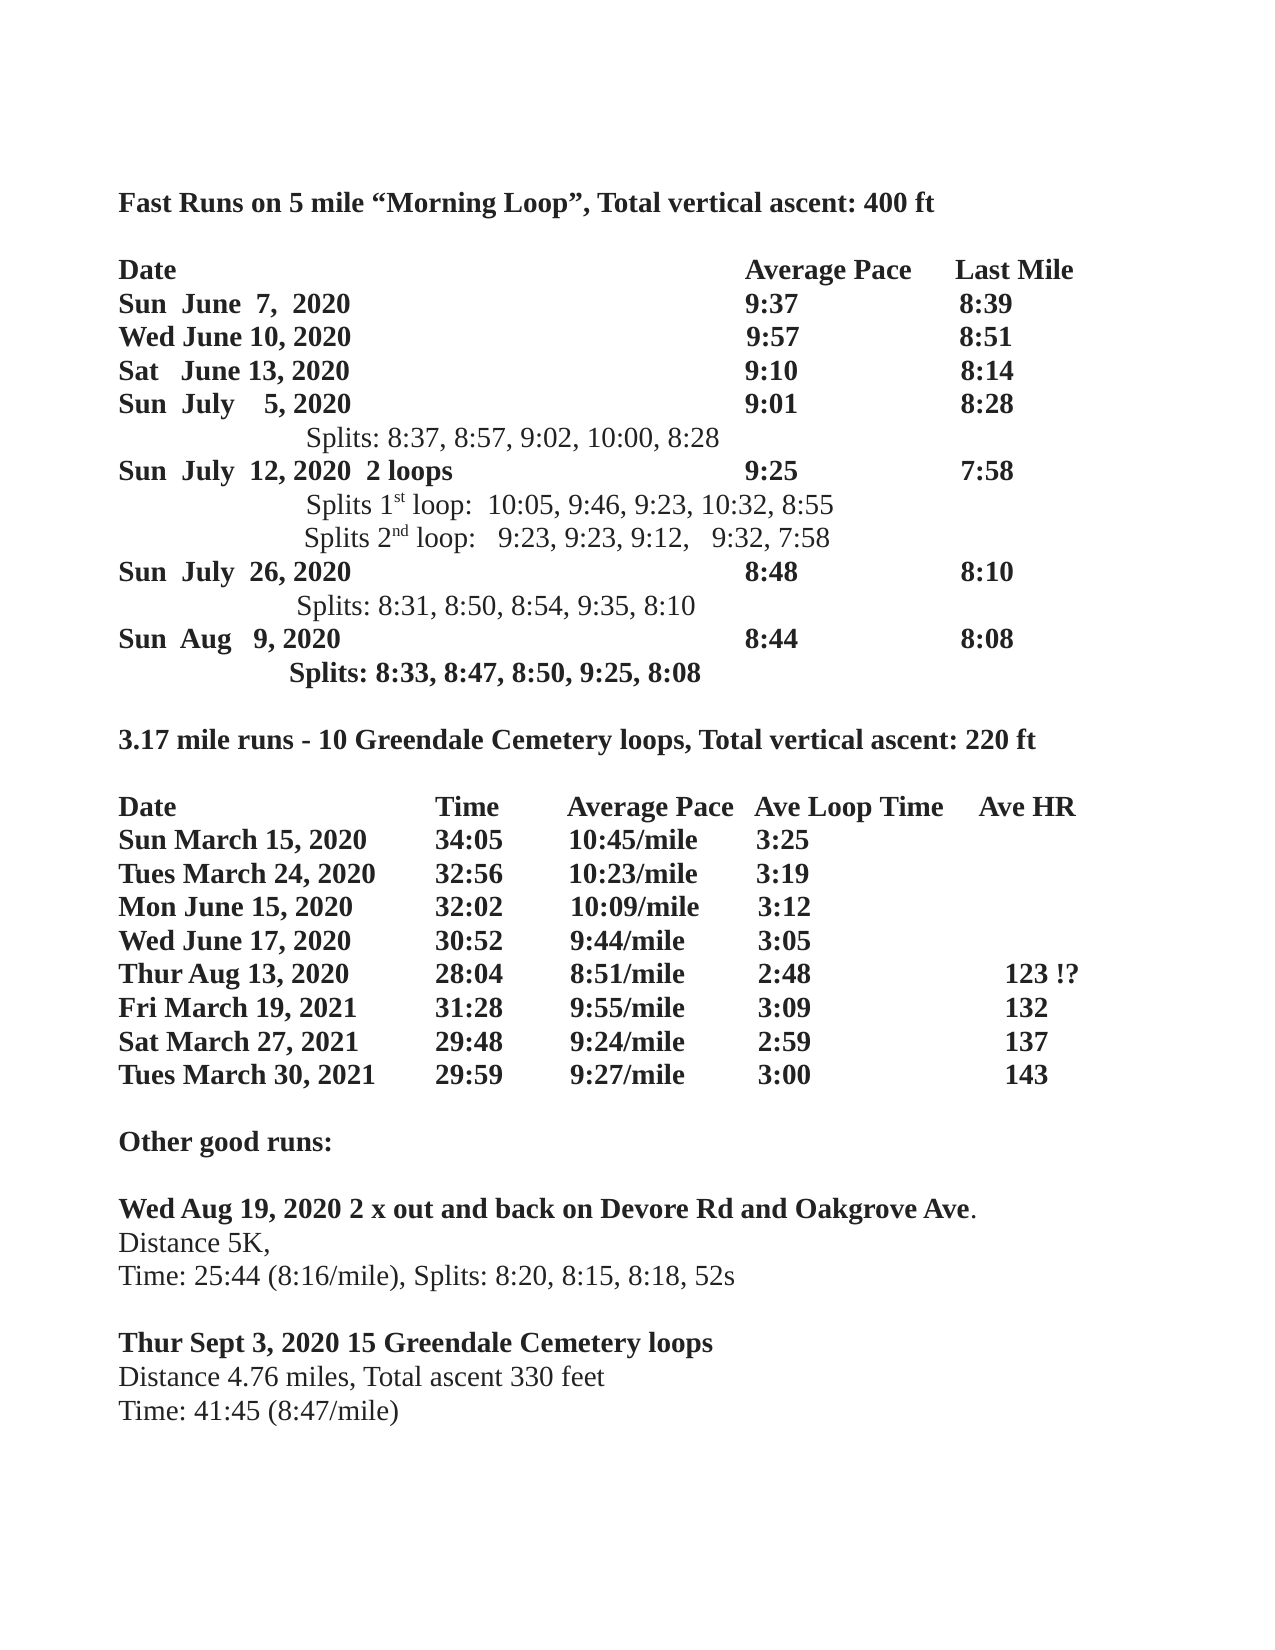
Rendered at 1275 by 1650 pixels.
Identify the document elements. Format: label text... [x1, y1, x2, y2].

text Wed June 10, 2020 9:57 8:51 [118, 319, 1161, 353]
list 3.17 mile runs - 10 Greendale Cemetery loops, Total vertical ascent: 220 ft [118, 722, 1161, 755]
text Sun July 26, 2020 8:48 8:10 Splits: 8:31, 8:50, 8:54, 9:35, 8:10 [118, 554, 1161, 621]
text Tues March 30, 2021 29:59 9:27/mile 3:00 143 [118, 1057, 1161, 1091]
text Time: 25:44 (8:16/mile), Splits: 8:20, 8:15, 8:18, 52s [118, 1258, 1161, 1292]
text Fast Runs on 5 mile “Morning Loop”, Total vertical ascent: 400 ft [118, 185, 1161, 219]
text Mon June 15, 2020 32:02 10:09/mile 3:12 [118, 889, 1161, 923]
text Sun June 7, 2020 9:37 8:39 [118, 286, 1161, 319]
text Thur Sept 3, 2020 15 Greendale Cemetery loops [118, 1326, 1161, 1359]
text Sun Aug 9, 2020 8:44 8:08 Splits: 8:33, 8:47, 8:50, 9:25, 8:08 [118, 621, 1161, 688]
text Wed Aug 19, 2020 2 x out and back on Devore Rd and Oakgrove Ave. [118, 1191, 1161, 1225]
text Wed June 17, 2020 30:52 9:44/mile 3:05 [118, 923, 1161, 957]
text Distance 4.76 miles, Total ascent 330 feet [118, 1359, 1161, 1393]
text Sun March 15, 2020 34:05 10:45/mile 3:25 [118, 822, 1161, 856]
text Date Average Pace Last Mile [118, 252, 1161, 286]
text Other good runs: [118, 1124, 1161, 1158]
text Distance 5K, [118, 1225, 1161, 1258]
text Splits 2nd loop: 9:23, 9:23, 9:12, 9:32, 7:58 [118, 521, 1161, 554]
text Date Time Average Pace Ave Loop Time Ave HR [118, 789, 1161, 822]
text Thur Aug 13, 2020 28:04 8:51/mile 2:48 123 !? [118, 957, 1161, 990]
text Tues March 24, 2020 32:56 10:23/mile 3:19 [118, 856, 1161, 889]
text Time: 41:45 (8:47/mile) [118, 1393, 1161, 1426]
text Sat June 13, 2020 9:10 8:14 Sun July 5, 2020 9:01 8:28 Splits: 8:37, 8:57, 9:02, 10:00, 8:28 Sun July 12, 2020 2 loops 9:25 7:58 Splits 1st loop: 10:05, 9:46, 9:23, 10:32, 8:55 [118, 353, 1161, 521]
text Fri March 19, 2021 31:28 9:55/mile 3:09 132 [118, 990, 1161, 1024]
text Sat March 27, 2021 29:48 9:24/mile 2:59 137 [118, 1024, 1161, 1057]
